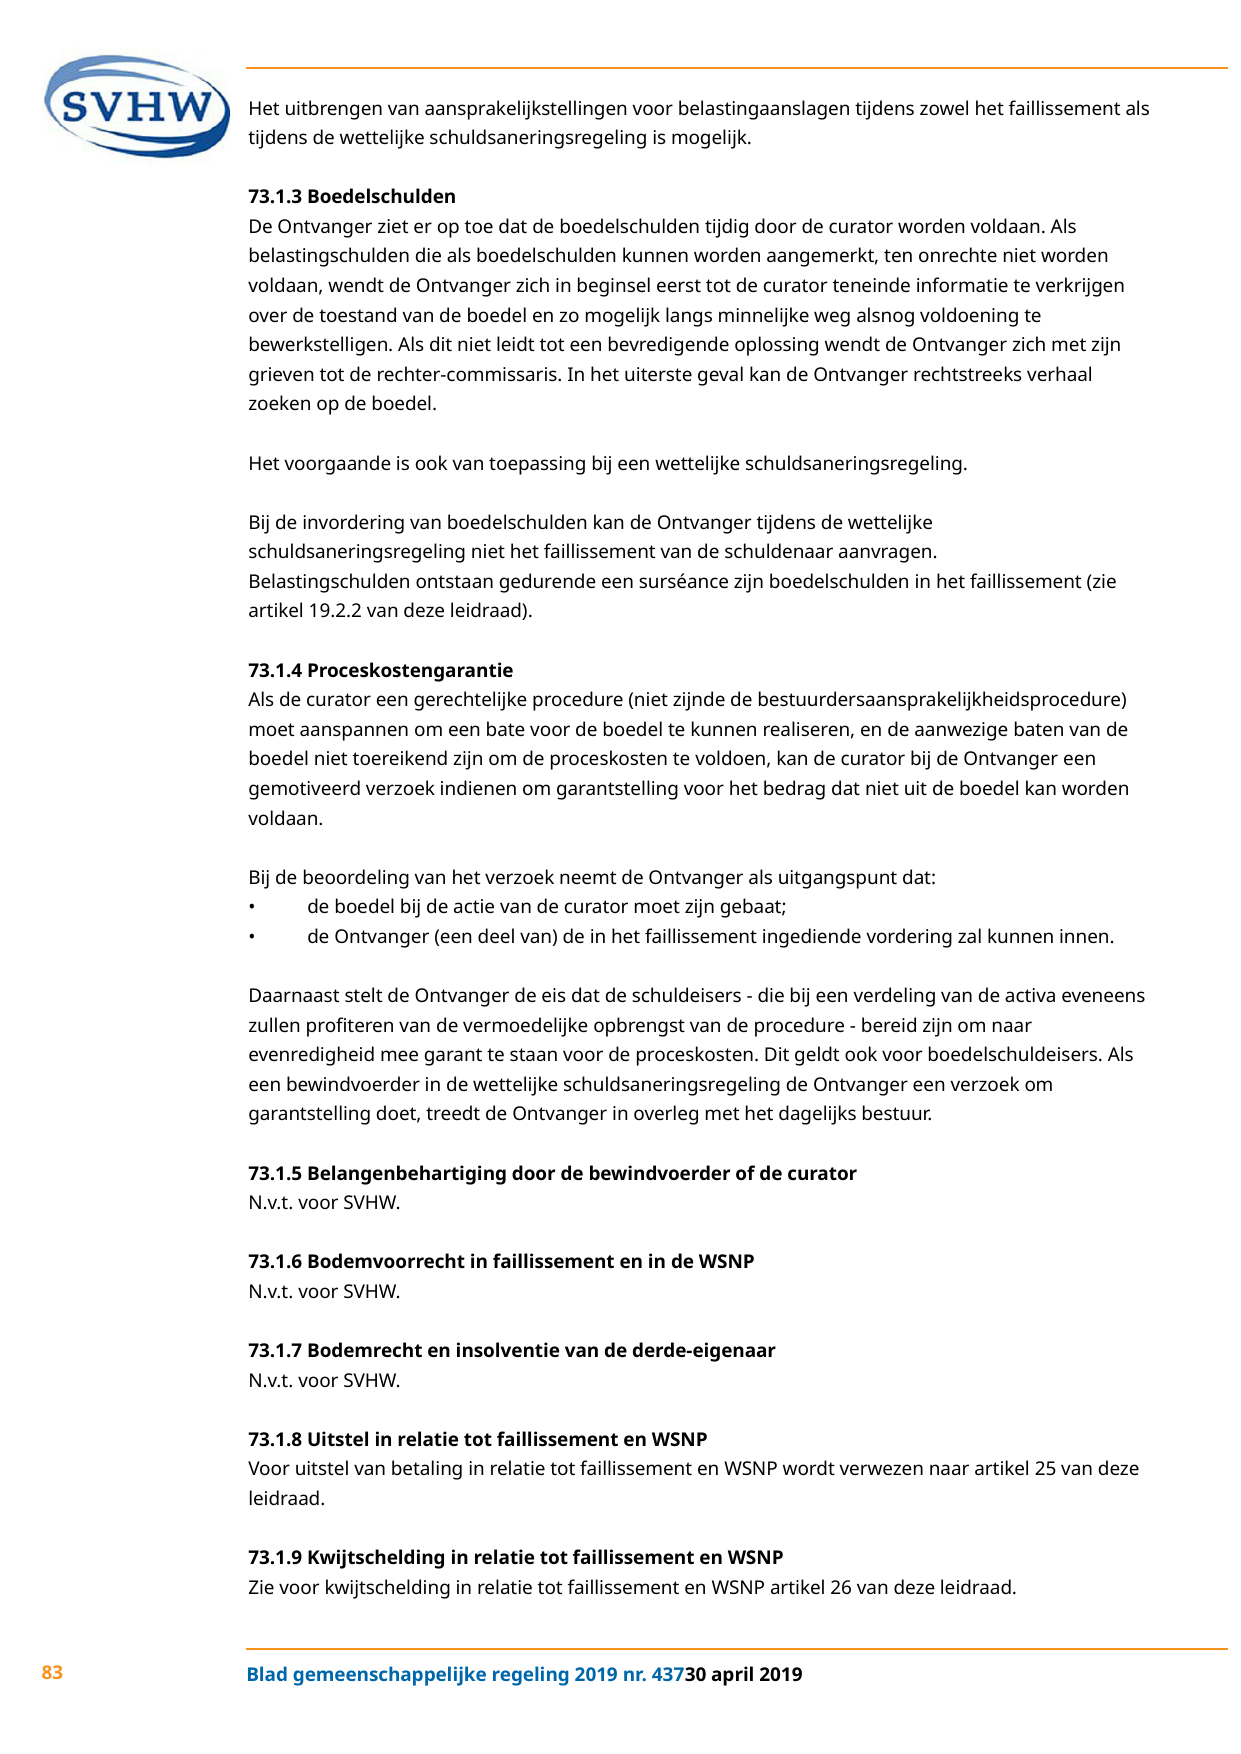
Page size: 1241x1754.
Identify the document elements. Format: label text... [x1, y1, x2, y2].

text Bij de beoordeling van het verzoek neemt de Ontvanger als uitgangspunt dat: [248, 864, 1152, 890]
text 73.1.6 Bodemvoorrecht in faillissement en in de WSNP [248, 1248, 1152, 1274]
text Bij de invordering van boedelschulden kan de Ontvanger tijdens de wettelijke schuldsaneringsregeling niet het faillissement van de schuldenaar aanvragen. [248, 509, 1152, 564]
text 73.1.7 Bodemrecht en insolventie van de derde-eigenaar [248, 1337, 1152, 1363]
text Als de curator een gerechtelijke procedure (niet zijnde de bestuurdersaansprakelijkheidsprocedure) moet aanspannen om een bate voor de boedel te kunnen realiseren, en de aanwezige baten van de boedel niet toereikend zijn om de proceskosten te voldoen, kan de curator bij de Ontvanger een gemotiveerd verzoek indienen om garantstelling voor het bedrag dat niet uit de boedel kan worden voldaan. [248, 686, 1152, 831]
list de boedel bij de actie van de curator moet zijn gebaat; [248, 893, 1152, 919]
text 73.1.8 Uitstel in relatie tot faillissement en WSNP [248, 1426, 1152, 1452]
text Belastingschulden ontstaan gedurende een surséance zijn boedelschulden in het faillissement (zie artikel 19.2.2 van deze leidraad). [248, 568, 1152, 623]
picture [41, 47, 231, 172]
text Het uitbrengen van aansprakelijkstellingen voor belastingaanslagen tijdens zowel het faillissement als tijdens de wettelijke schuldsaneringsregeling is mogelijk. [248, 95, 1152, 150]
text Daarnaast stelt de Ontvanger de eis dat de schuldeisers - die bij een verdeling van de activa eveneens zullen profiteren van de vermoedelijke opbrengst van de procedure - bereid zijn om naar evenredigheid mee garant te staan voor de proceskosten. Dit geldt ook voor boedelschuldeisers. Als een bewindvoerder in de wettelijke schuldsaneringsregeling de Ontvanger een verzoek om garantstelling doet, treedt de Ontvanger in overleg met het dagelijks bestuur. [248, 982, 1152, 1126]
text 73.1.3 Boedelschulden [248, 183, 1152, 209]
text Het voorgaande is ook van toepassing bij een wettelijke schuldsaneringsregeling. [248, 450, 1152, 476]
text 73.1.9 Kwijtschelding in relatie tot faillissement en WSNP [248, 1544, 1152, 1570]
text De Ontvanger ziet er op toe dat de boedelschulden tijdig door de curator worden voldaan. Als belastingschulden die als boedelschulden kunnen worden aangemerkt, ten onrechte niet worden voldaan, wendt de Ontvanger zich in beginsel eerst tot de curator teneinde informatie te verkrijgen over de toestand van de boedel en zo mogelijk langs minnelijke weg alsnog voldoening te bewerkstelligen. Als dit niet leidt tot een bevredigende oplossing wendt de Ontvanger zich met zijn grieven tot de rechter-commissaris. In het uiterste geval kan de Ontvanger rechtstreeks verhaal zoeken op de boedel. [248, 213, 1152, 416]
text 73.1.4 Proceskostengarantie [248, 657, 1152, 683]
text Zie voor kwijtschelding in relatie tot faillissement en WSNP artikel 26 van deze leidraad. [248, 1574, 1152, 1600]
list de Ontvanger (een deel van) de in het faillissement ingediende vordering zal kunnen innen. [248, 923, 1152, 949]
text N.v.t. voor SVHW. [248, 1367, 1152, 1393]
text Voor uitstel van betaling in relatie tot faillissement en WSNP wordt verwezen naar artikel 25 van deze leidraad. [248, 1456, 1152, 1511]
text N.v.t. voor SVHW. [248, 1278, 1152, 1304]
text 73.1.5 Belangenbehartiging door de bewindvoerder of de curator [248, 1160, 1152, 1186]
text N.v.t. voor SVHW. [248, 1189, 1152, 1215]
